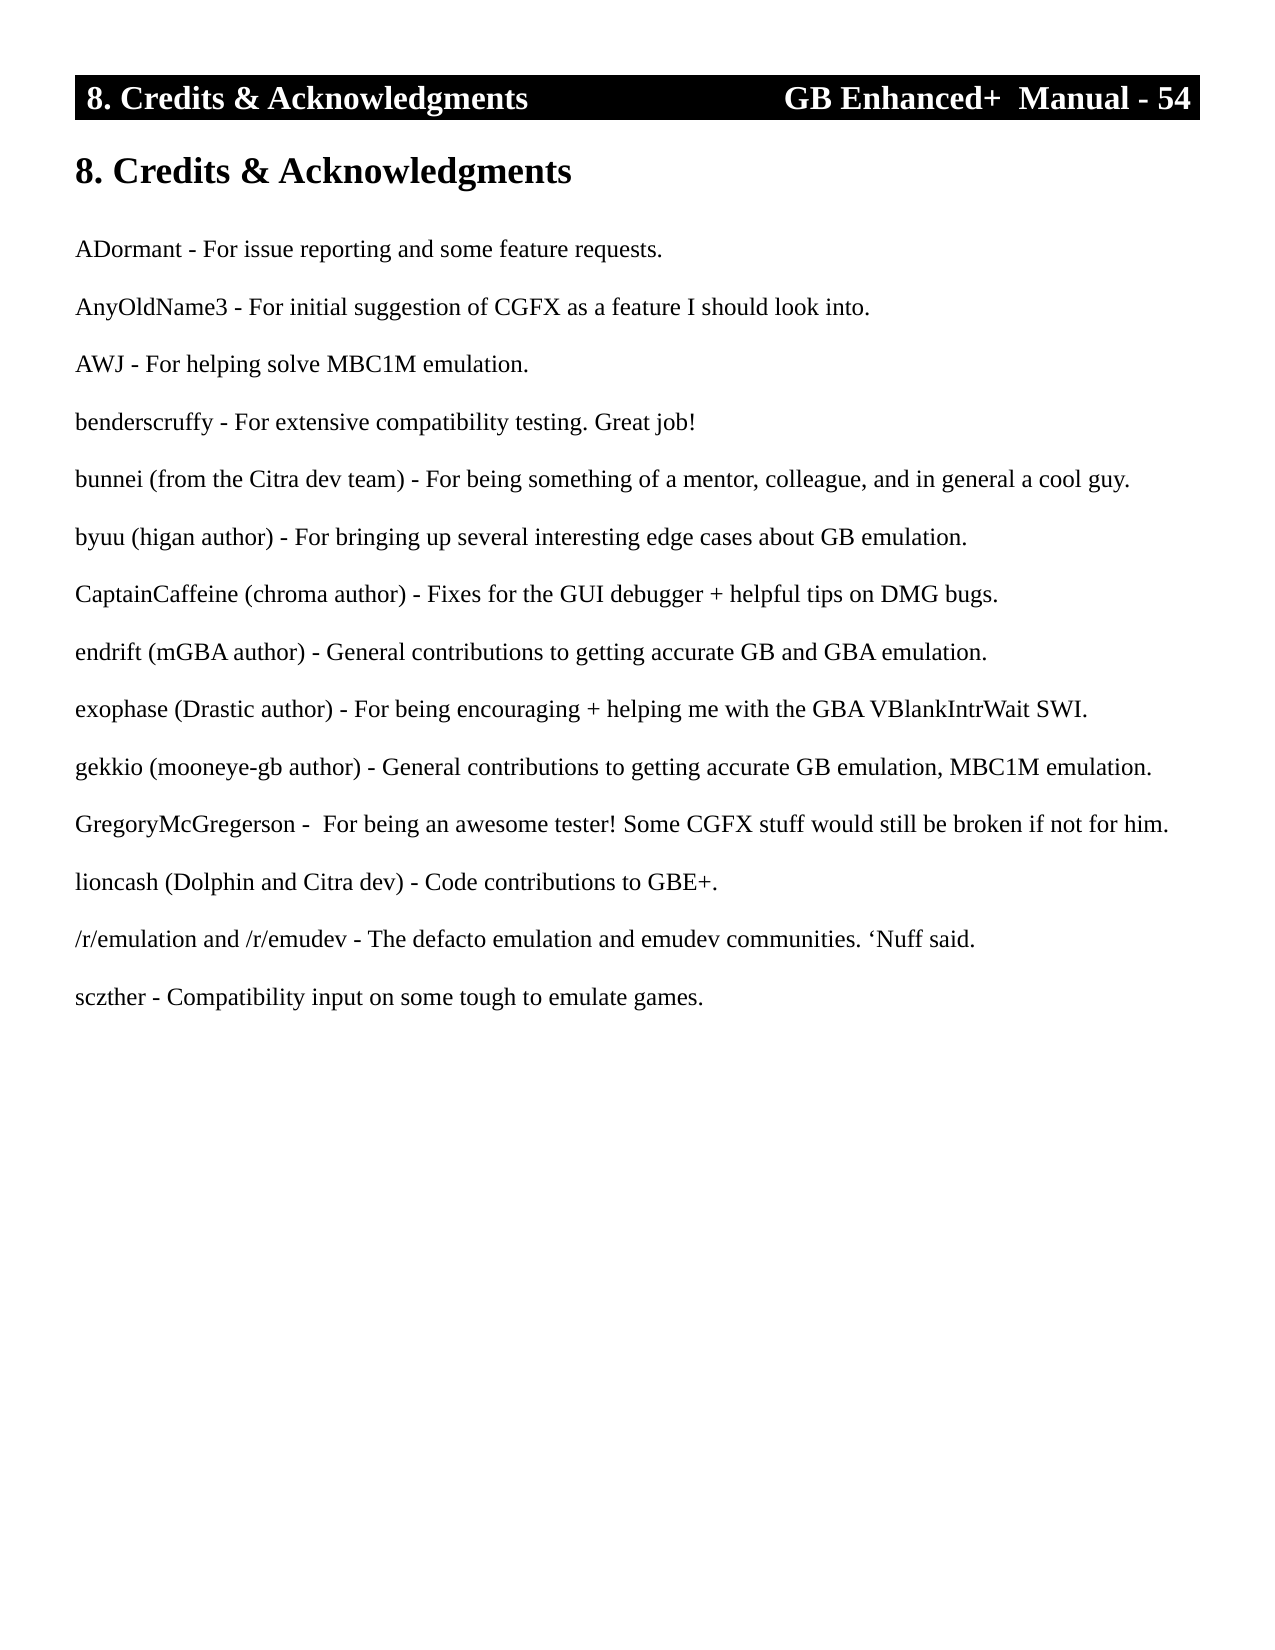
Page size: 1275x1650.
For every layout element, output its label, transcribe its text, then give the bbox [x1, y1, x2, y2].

text AnyOldName3 - For initial suggestion of CGFX as a feature I should look into. [75, 292, 1200, 321]
text AWJ - For helping solve MBC1M emulation. [75, 349, 1200, 378]
text GregoryMcGregerson - For being an awesome tester! Some CGFX stuff would still be broken if not for him. [75, 809, 1200, 838]
text exophase (Drastic author) - For being encouraging + helping me with the GBA VBlankIntrWait SWI. [75, 694, 1200, 723]
text lioncash (Dolphin and Citra dev) - Code contributions to GBE+. [75, 867, 1200, 896]
text benderscruffy - For extensive compatibility testing. Great job! [75, 407, 1200, 436]
text /r/emulation and /r/emudev - The defacto emulation and emudev communities. ‘Nuff said. [75, 924, 1200, 953]
text gekkio (mooneye-gb author) - General contributions to getting accurate GB emulation, MBC1M emulation. [75, 752, 1200, 781]
text bunnei (from the Citra dev team) - For being something of a mentor, colleague, and in general a cool guy. [75, 464, 1200, 493]
text 8. Credits & Acknowledgments [75, 148, 1200, 191]
text endrift (mGBA author) - General contributions to getting accurate GB and GBA emulation. [75, 637, 1200, 666]
text 8. Credits & Acknowledgments GB Enhanced+ Manual - 0 [75, 75, 1200, 119]
text CaptainCaffeine (chroma author) - Fixes for the GUI debugger + helpful tips on DMG bugs. [75, 579, 1200, 608]
text byuu (higan author) - For bringing up several interesting edge cases about GB emulation. [75, 522, 1200, 551]
text ADormant - For issue reporting and some feature requests. [75, 234, 1200, 263]
text sczther - Compatibility input on some tough to emulate games. [75, 982, 1200, 1011]
